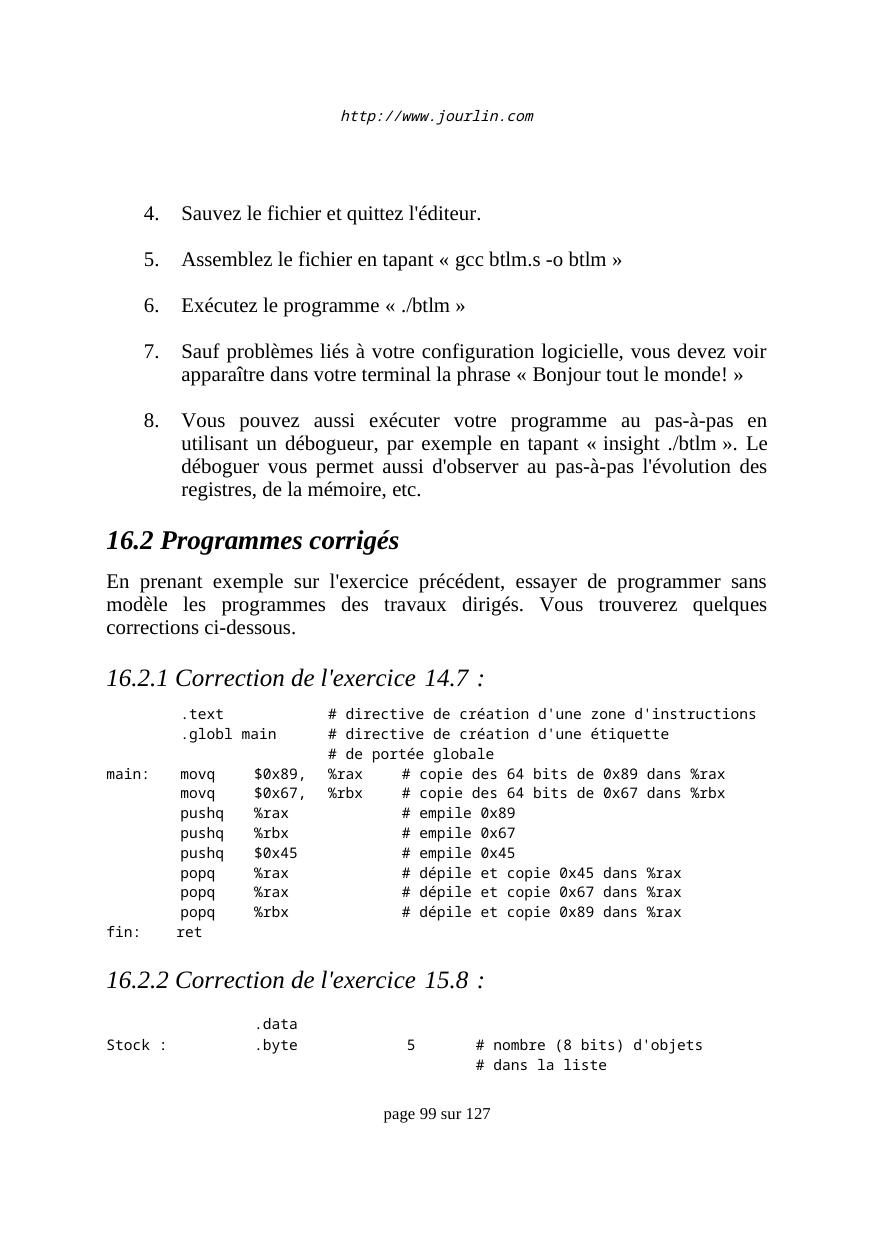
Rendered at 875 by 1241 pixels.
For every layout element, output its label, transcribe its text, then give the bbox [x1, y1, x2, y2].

text movq $0x67, %rbx # copie des 64 bits de 0x67 dans %rbx [106, 783, 768, 803]
text .globl main # directive de création d'une étiquette [106, 724, 768, 744]
list Sauvez le fichier et quittez l'éditeur. [144, 184, 768, 224]
text pushq %rax # empile 0x89 [106, 803, 768, 823]
text pushq $0x45 # empile 0x45 [106, 843, 768, 862]
text popq %rax # dépile et copie 0x67 dans %rax [106, 882, 768, 902]
list Assemblez le fichier en tapant « gcc btlm.s -o btlm » [144, 237, 768, 271]
text popq %rbx # dépile et copie 0x89 dans %rax [106, 902, 768, 922]
text popq %rax # dépile et copie 0x45 dans %rax [106, 862, 768, 882]
subtitle 16.2.2 Correction de l'exercice 15.8 : [106, 967, 768, 994]
text En prenant exemple sur l'exercice précédent, essayer de programmer sans modèle les programmes des travaux dirigés. Vous trouverez quelques corrections ci-dessous. [106, 568, 768, 639]
text pushq %rbx # empile 0x67 [106, 823, 768, 843]
text # de portée globale [106, 744, 768, 763]
list Sauf problèmes liés à votre configuration logicielle, vous devez voir apparaître dans votre terminal la phrase « Bonjour tout le monde! » [144, 329, 768, 386]
text main: movq $0x89, %rax # copie des 64 bits de 0x89 dans %rax [106, 763, 768, 783]
list Exécutez le programme « ./btlm » [144, 283, 768, 317]
text .data [106, 1007, 768, 1035]
text # dans la liste [106, 1055, 768, 1075]
subtitle 16.2.1 Correction de l'exercice 14.7 : [106, 664, 768, 692]
text Stock : .byte 5 # nombre (8 bits) d'objets [106, 1035, 768, 1055]
text .text # directive de création d'une zone d'instructions [106, 704, 768, 724]
list Vous pouvez aussi exécuter votre programme au pas-à-pas en utilisant un débogueur, par exemple en tapant « insight ./btlm ». Le déboguer vous permet aussi d'observer au pas-à-pas l'évolution des registres, de la mémoire, etc. [144, 398, 768, 501]
subtitle 16.2 Programmes corrigés [106, 526, 768, 556]
text fin: ret [106, 922, 768, 942]
